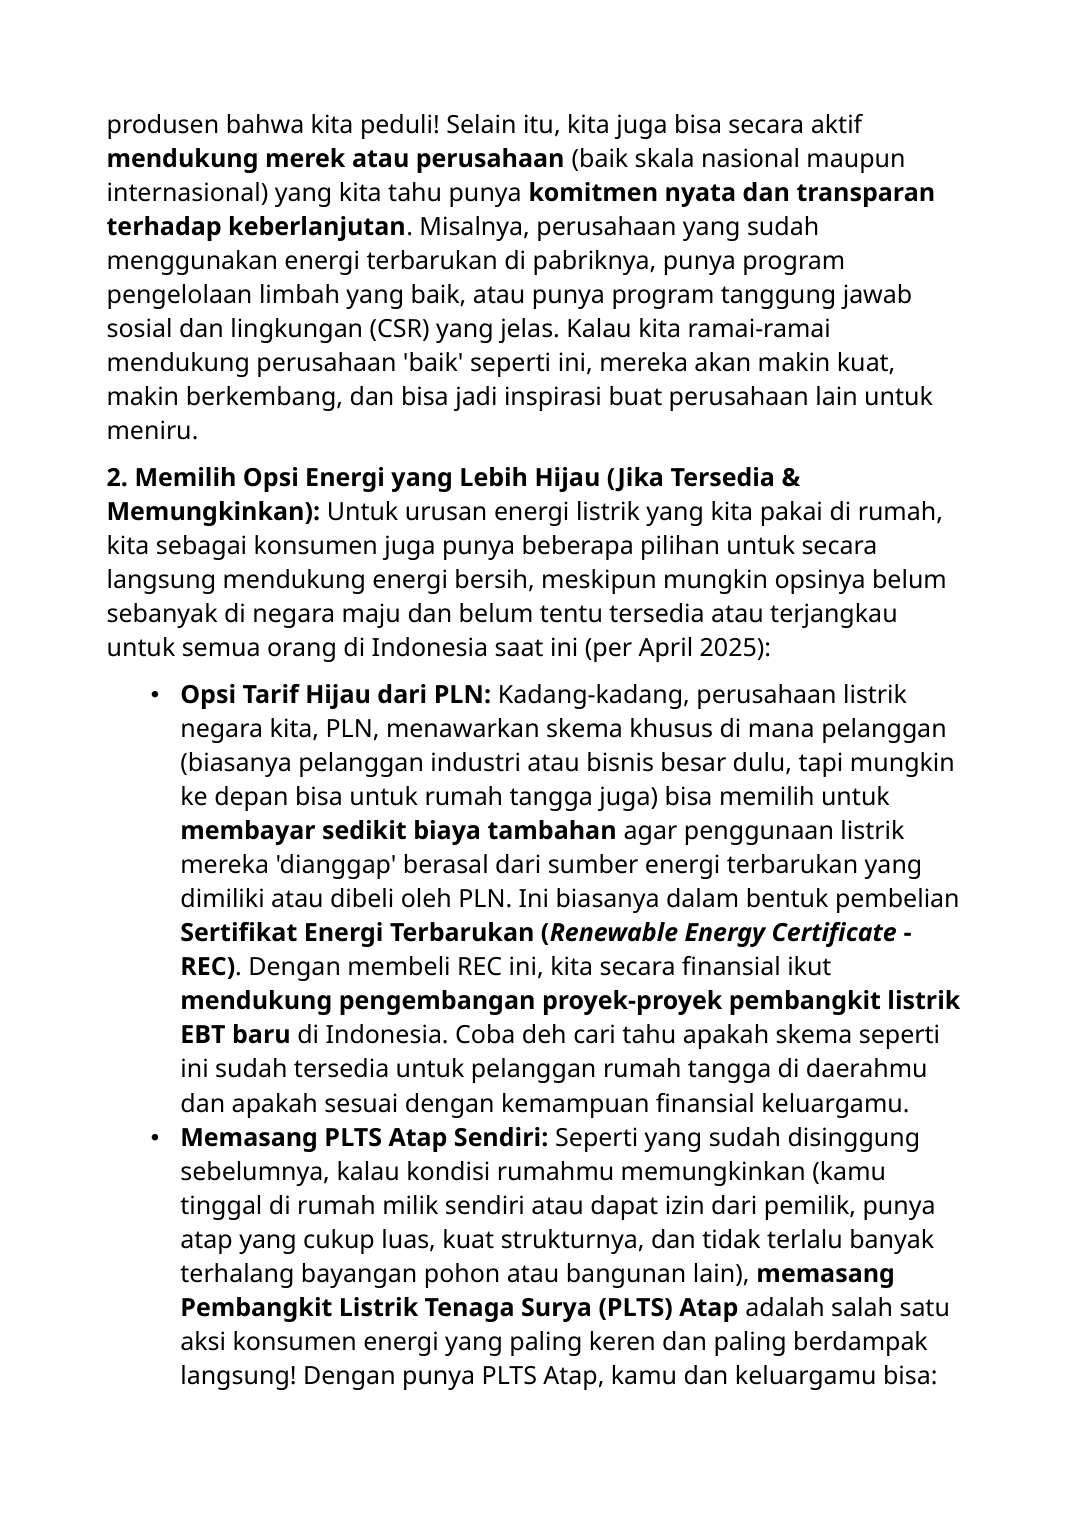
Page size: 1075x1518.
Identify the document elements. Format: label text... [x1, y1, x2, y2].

list Memasang PLTS Atap Sendiri: Seperti yang sudah disinggung sebelumnya, kalau kondisi rumahmu memungkinkan (kamu tinggal di rumah milik sendiri atau dapat izin dari pemilik, punya atap yang cukup luas, kuat strukturnya, dan tidak terlalu banyak terhalang bayangan pohon atau bangunan lain), memasang Pembangkit Listrik Tenaga Surya (PLTS) Atap adalah salah satu aksi konsumen energi yang paling keren dan paling berdampak langsung! Dengan punya PLTS Atap, kamu dan keluargamu bisa: [151, 1119, 968, 1392]
text 2. Memilih Opsi Energi yang Lebih Hijau (Jika Tersedia & Memungkinkan): Untuk urusan energi listrik yang kita pakai di rumah, kita sebagai konsumen juga punya beberapa pilihan untuk secara langsung mendukung energi bersih, meskipun mungkin opsinya belum sebanyak di negara maju dan belum tentu tersedia atau terjangkau untuk semua orang di Indonesia saat ini (per April 2025): [106, 459, 968, 664]
text produsen bahwa kita peduli! Selain itu, kita juga bisa secara aktif mendukung merek atau perusahaan (baik skala nasional maupun internasional) yang kita tahu punya komitmen nyata dan transparan terhadap keberlanjutan. Misalnya, perusahaan yang sudah menggunakan energi terbarukan di pabriknya, punya program pengelolaan limbah yang baik, atau punya program tanggung jawab sosial dan lingkungan (CSR) yang jelas. Kalau kita ramai-ramai mendukung perusahaan 'baik' seperti ini, mereka akan makin kuat, makin berkembang, dan bisa jadi inspirasi buat perusahaan lain untuk meniru. [106, 106, 968, 447]
list Opsi Tarif Hijau dari PLN: Kadang-kadang, perusahaan listrik negara kita, PLN, menawarkan skema khusus di mana pelanggan (biasanya pelanggan industri atau bisnis besar dulu, tapi mungkin ke depan bisa untuk rumah tangga juga) bisa memilih untuk membayar sedikit biaya tambahan agar penggunaan listrik mereka 'dianggap' berasal dari sumber energi terbarukan yang dimiliki atau dibeli oleh PLN. Ini biasanya dalam bentuk pembelian Sertifikat Energi Terbarukan (Renewable Energy Certificate - REC). Dengan membeli REC ini, kita secara finansial ikut mendukung pengembangan proyek-proyek pembangkit listrik EBT baru di Indonesia. Coba deh cari tahu apakah skema seperti ini sudah tersedia untuk pelanggan rumah tangga di daerahmu dan apakah sesuai dengan kemampuan finansial keluargamu. [151, 676, 968, 1119]
